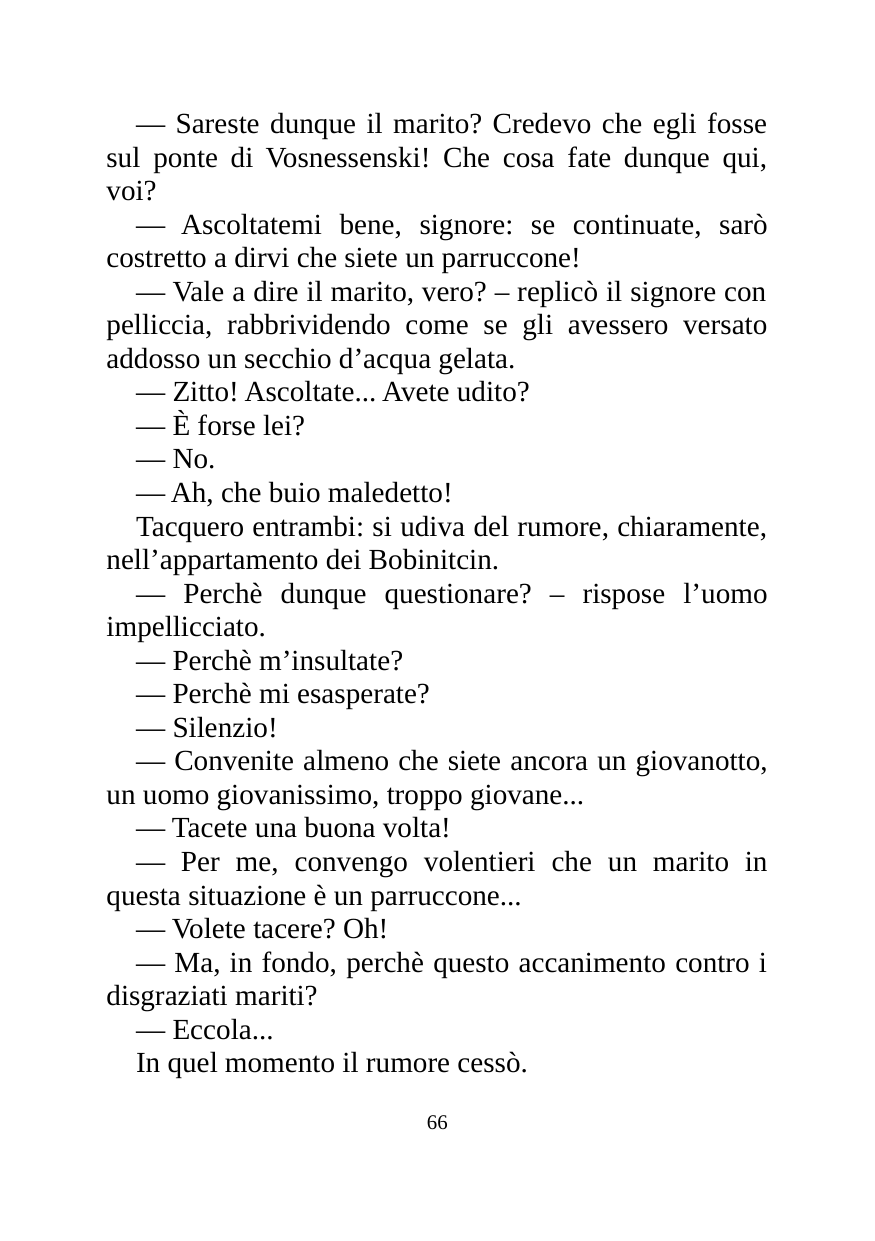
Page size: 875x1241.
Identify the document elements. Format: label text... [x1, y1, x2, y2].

text — Per me, convengo volentieri che un marito in questa situazione è un parruccone... [106, 844, 768, 911]
text — Volete tacere? Oh! [106, 911, 768, 945]
text — Convenite almeno che siete ancora un giovanotto, un uomo giovanissimo, troppo giovane... [106, 743, 768, 811]
text — Ah, che buio maledetto! [106, 475, 768, 509]
text — Ma, in fondo, perchè questo accanimento contro i disgraziati mariti? [106, 945, 768, 1012]
text — Vale a dire il marito, vero? – replicò il signore con pelliccia, rabbrividendo come se gli avessero versato addosso un secchio d’acqua gelata. [106, 274, 768, 374]
text — Tacete una buona volta! [106, 811, 768, 844]
text — Sareste dunque il marito? Credevo che egli fosse sul ponte di Vosnessenski! Che cosa fate dunque qui, voi? [106, 106, 768, 207]
text — Zitto! Ascoltate... Avete udito? [106, 374, 768, 408]
text — Perchè m’insultate? [106, 643, 768, 676]
text — Perchè dunque questionare? – rispose l’uomo impellicciato. [106, 576, 768, 643]
text — Ascoltatemi bene, signore: se continuate, sarò costretto a dirvi che siete un parruccone! [106, 207, 768, 274]
text — No. [106, 442, 768, 475]
text — È forse lei? [106, 408, 768, 442]
text — Silenzio! [106, 710, 768, 743]
text In quel momento il rumore cessò. [106, 1045, 768, 1079]
text — Eccola... [106, 1012, 768, 1045]
text — Perchè mi esasperate? [106, 676, 768, 710]
text Tacquero entrambi: si udiva del rumore, chiaramente, nell’appartamento dei Bobinitcin. [106, 509, 768, 576]
